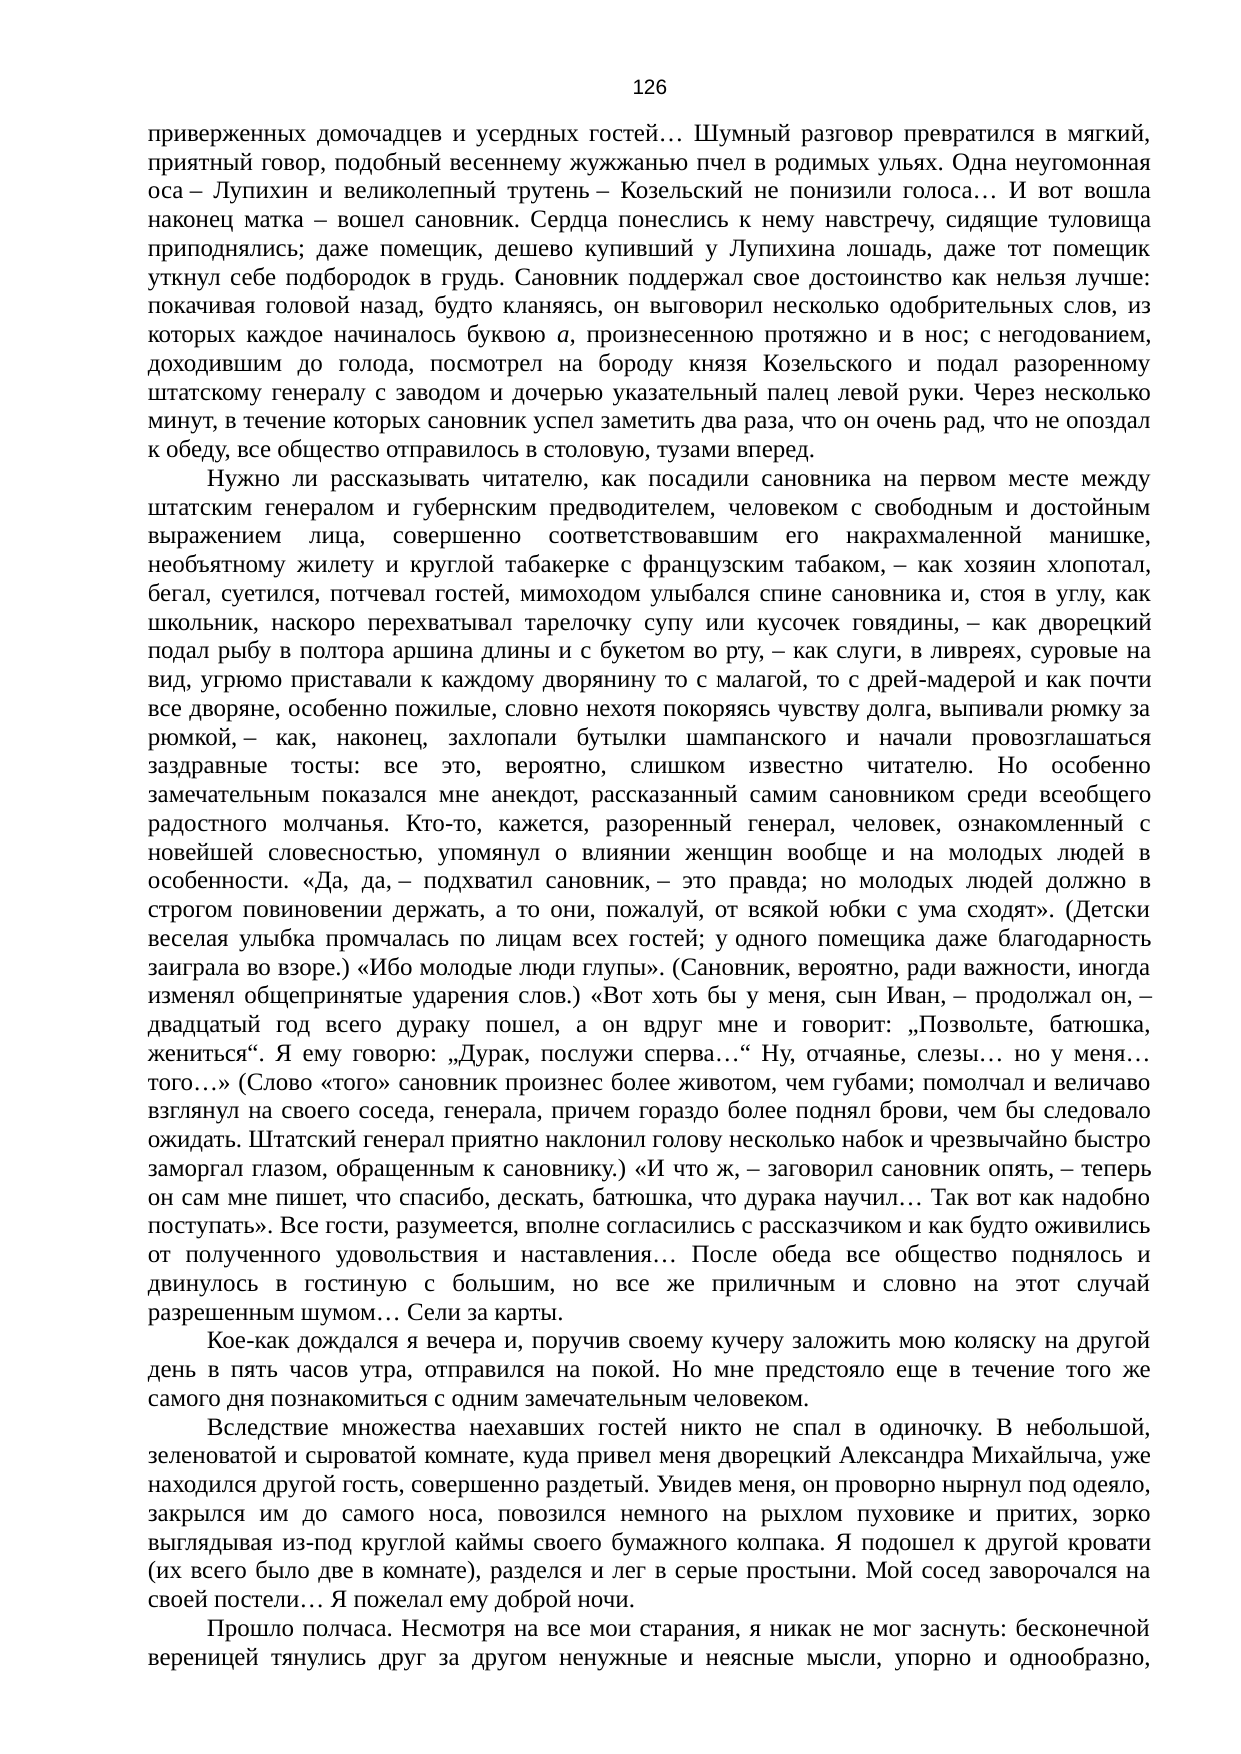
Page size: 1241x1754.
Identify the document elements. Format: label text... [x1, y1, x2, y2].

text Вследствие множества наехавших гостей никто не спал в одиночку. В небольшой, зеленоватой и сыроватой комнате, куда привел меня дворецкий Александра Михайлыча, уже находился другой гость, совершенно раздетый. Увидев меня, он проворно нырнул под одеяло, закрылся им до самого носа, повозился немного на рыхлом пуховике и притих, зорко выглядывая из‑под круглой каймы своего бумажного колпака. Я подошел к другой кровати (их всего было две в комнате), разделся и лег в серые простыни. Мой сосед заворочался на своей постели… Я пожелал ему доброй ночи. [148, 1412, 1152, 1613]
text приверженных домочадцев и усердных гостей… Шумный разговор превратился в мягкий, приятный говор, подобный весеннему жужжанью пчел в родимых ульях. Одна неугомонная оса – Лупихин и великолепный трутень – Козельский не понизили голоса… И вот вошла наконец матка – вошел сановник. Сердца понеслись к нему навстречу, сидящие туловища приподнялись; даже помещик, дешево купивший у Лупихина лошадь, даже тот помещик уткнул себе подбородок в грудь. Сановник поддержал свое достоинство как нельзя лучше: покачивая головой назад, будто кланяясь, он выговорил несколько одобрительных слов, из которых каждое начиналось буквою а, произнесенною протяжно и в нос; с негодованием, доходившим до голода, посмотрел на бороду князя Козельского и подал разоренному штатскому генералу с заводом и дочерью указательный палец левой руки. Через несколько минут, в течение которых сановник успел заметить два раза, что он очень рад, что не опоздал к обеду, все общество отправилось в столовую, тузами вперед. [148, 118, 1152, 463]
text Прошло полчаса. Несмотря на все мои старания, я никак не мог заснуть: бесконечной вереницей тянулись друг за другом ненужные и неясные мысли, упорно и однообразно, [148, 1613, 1152, 1671]
text Кое‑как дождался я вечера и, поручив своему кучеру заложить мою коляску на другой день в пять часов утра, отправился на покой. Но мне предстояло еще в течение того же самого дня познакомиться с одним замечательным человеком. [148, 1326, 1152, 1412]
text Нужно ли рассказывать читателю, как посадили сановника на первом месте между штатским генералом и губернским предводителем, человеком с свободным и достойным выражением лица, совершенно соответствовавшим его накрахмаленной манишке, необъятному жилету и круглой табакерке с французским табаком, – как хозяин хлопотал, бегал, суетился, потчевал гостей, мимоходом улыбался спине сановника и, стоя в углу, как школьник, наскоро перехватывал тарелочку супу или кусочек говядины, – как дворецкий подал рыбу в полтора аршина длины и с букетом во рту, – как слуги, в ливреях, суровые на вид, угрюмо приставали к каждому дворянину то с малагой, то с дрей‑мадерой и как почти все дворяне, особенно пожилые, словно нехотя покоряясь чувству долга, выпивали рюмку за рюмкой, – как, наконец, захлопали бутылки шампанского и начали провозглашаться заздравные тосты: все это, вероятно, слишком известно читателю. Но особенно замечательным показался мне анекдот, рассказанный самим сановником среди всеобщего радостного молчанья. Кто‑то, кажется, разоренный генерал, человек, ознакомленный с новейшей словесностью, упомянул о влиянии женщин вообще и на молодых людей в особенности. «Да, да, – подхватил сановник, – это правда; но молодых людей должно в строгом повиновении держать, а то они, пожалуй, от всякой юбки с ума сходят». (Детски веселая улыбка промчалась по лицам всех гостей; у одного помещика даже благодарность заиграла во взоре.) «Ибо молодые люди глупы». (Сановник, вероятно, ради важности, иногда изменял общепринятые ударения слов.) «Вот хоть бы у меня, сын Иван, – продолжал он, – двадцатый год всего дураку пошел, а он вдруг мне и говорит: „Позвольте, батюшка, жениться“. Я ему говорю: „Дурак, послужи сперва…“ Ну, отчаянье, слезы… но у меня… того…» (Слово «того» сановник произнес более животом, чем губами; помолчал и величаво взглянул на своего соседа, генерала, причем гораздо более поднял брови, чем бы следовало ожидать. Штатский генерал приятно наклонил голову несколько набок и чрезвычайно быстро заморгал глазом, обращенным к сановнику.) «И что ж, – заговорил сановник опять, – теперь он сам мне пишет, что спасибо, дескать, батюшка, что дурака научил… Так вот как надобно поступать». Все гости, разумеется, вполне согласились с рассказчиком и как будто оживились от полученного удовольствия и наставления… После обеда все общество поднялось и двинулось в гостиную с большим, но все же приличным и словно на этот случай разрешенным шумом… Сели за карты. [148, 463, 1152, 1326]
